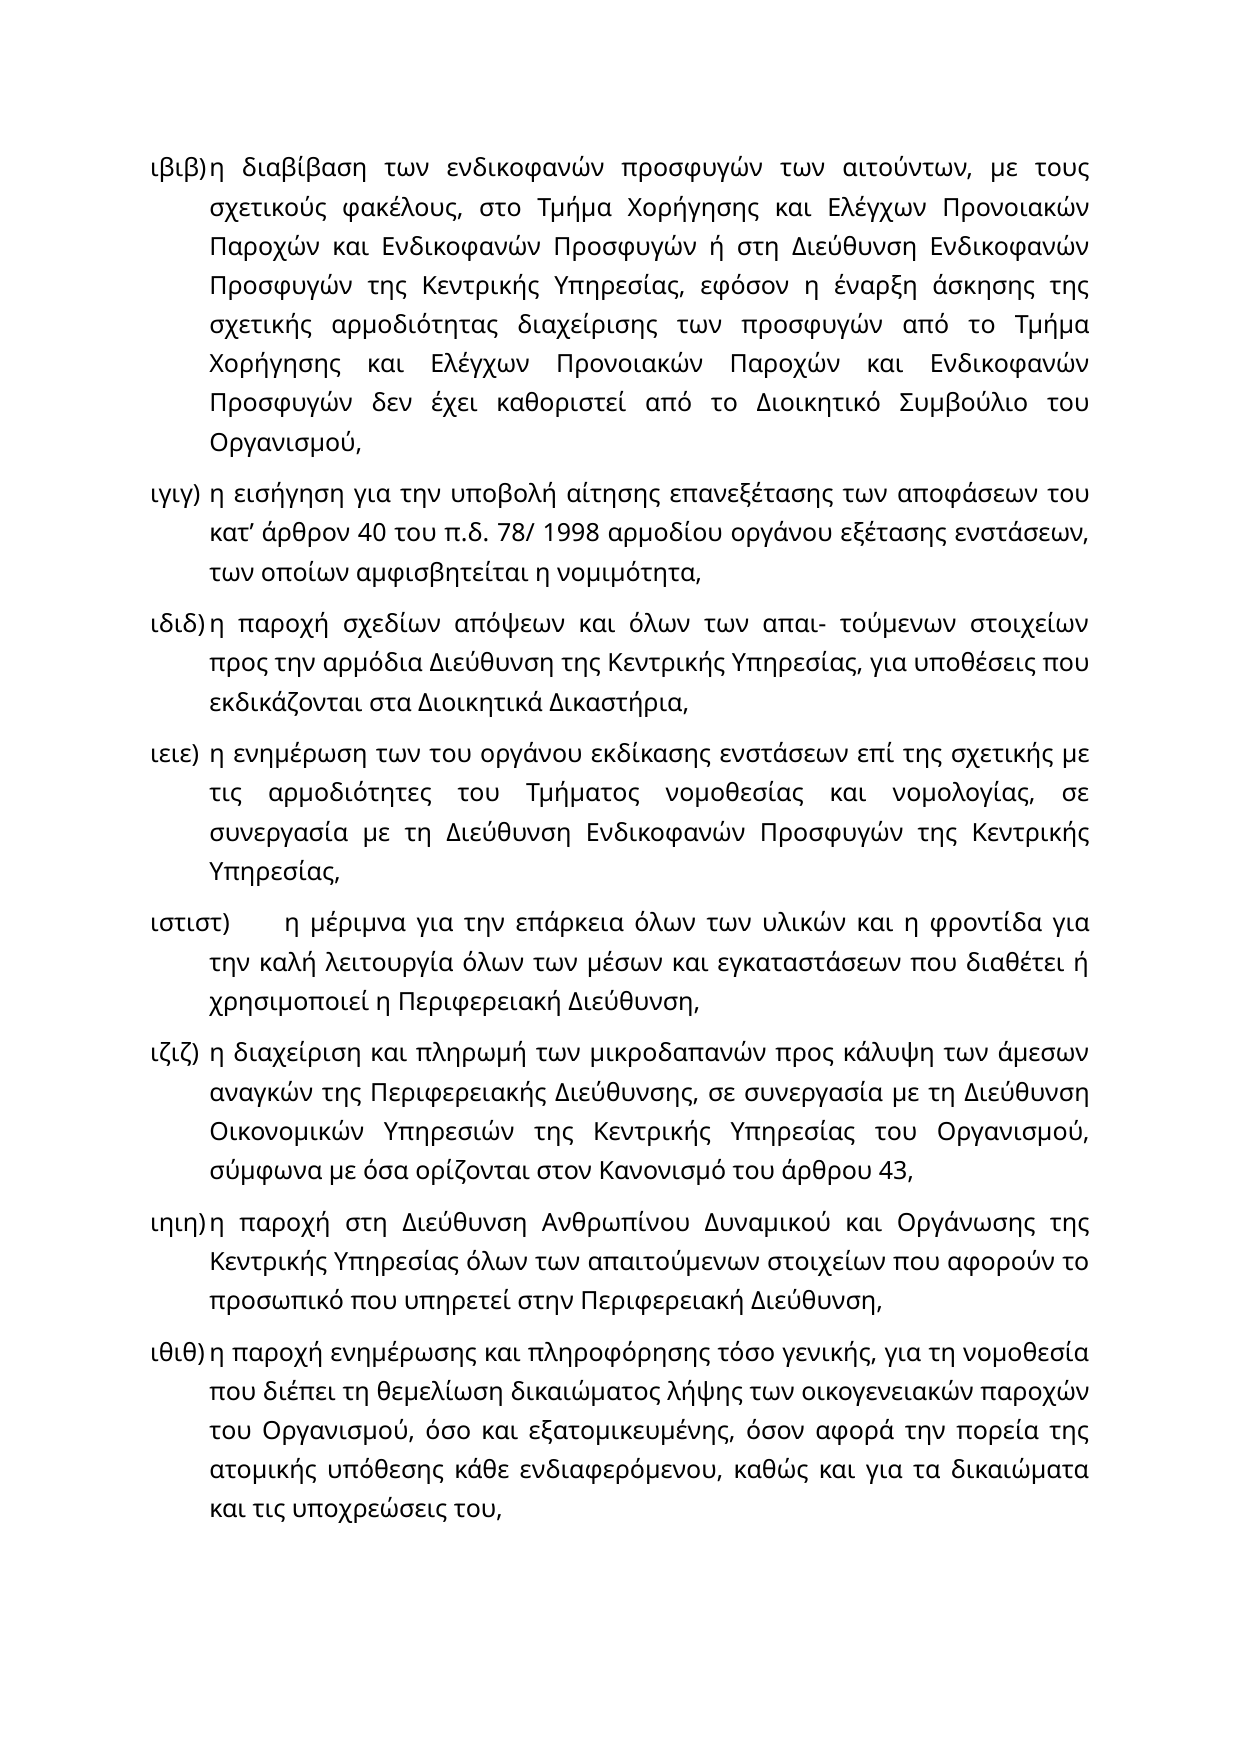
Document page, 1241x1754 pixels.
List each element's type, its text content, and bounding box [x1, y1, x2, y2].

list ιηιη) η παροχή στη Διεύθυνση Ανθρωπίνου Δυναμικού και Οργάνωσης της Κεντρικής Υπηρεσίας όλων των απαιτούμενων στοιχείων που αφορούν το προσωπικό που υπηρετεί στην Περιφερειακή Διεύθυνση, [150, 1204, 1090, 1317]
list ιειε) η ενημέρωση των του οργάνου εκδίκασης ενστάσεων επί της σχετικής με τις αρμοδιότητες του Τμήματος νομοθεσίας και νομολογίας, σε συνεργασία με τη Διεύθυνση Ενδικοφανών Προσφυγών της Κεντρικής Υπηρεσίας, [150, 736, 1090, 887]
list ιδιδ) η παροχή σχεδίων απόψεων και όλων των απαι- τούμενων στοιχείων προς την αρμόδια Διεύθυνση της Κεντρικής Υπηρεσίας, για υποθέσεις που εκδικάζονται στα Διοικητικά Δικαστήρια, [150, 606, 1090, 718]
list ιζιζ) η διαχείριση και πληρωμή των μικροδαπανών προς κάλυψη των άμεσων αναγκών της Περιφερειακής Διεύθυνσης, σε συνεργασία με τη Διεύθυνση Οικονομικών Υπηρεσιών της Κεντρικής Υπηρεσίας του Οργανισμού, σύμφωνα με όσα ορίζονται στον Κανονισμό του άρθρου 43, [150, 1035, 1090, 1187]
list ιγιγ) η εισήγηση για την υποβολή αίτησης επανεξέτασης των αποφάσεων του κατ’ άρθρον 40 του π.δ. 78/ 1998 αρμοδίου οργάνου εξέτασης ενστάσεων, των οποίων αμφισβητείται η νομιμότητα, [150, 476, 1090, 588]
list ιθιθ) η παροχή ενημέρωσης και πληροφόρησης τόσο γενικής, για τη νομοθεσία που διέπει τη θεμελίωση δικαιώματος λήψης των οικογενειακών παροχών του Οργανισμού, όσο και εξατομικευμένης, όσον αφορά την πορεία της ατομικής υπόθεσης κάθε ενδιαφερόμενου, καθώς και για τα δικαιώματα και τις υποχρεώσεις του, [150, 1334, 1090, 1525]
list ιβιβ) η διαβίβαση των ενδικοφανών προσφυγών των αιτούντων, με τους σχετικούς φακέλους, στο Τμήμα Χορήγησης και Ελέγχων Προνοιακών Παροχών και Ενδικοφανών Προσφυγών ή στη Διεύθυνση Ενδικοφανών Προσφυγών της Κεντρικής Υπηρεσίας, εφόσον η έναρξη άσκησης της σχετικής αρμοδιότητας διαχείρισης των προσφυγών από το Τμήμα Χορήγησης και Ελέγχων Προνοιακών Παροχών και Ενδικοφανών Προσφυγών δεν έχει καθοριστεί από το Διοικητικό Συμβούλιο του Οργανισμού, [150, 150, 1090, 458]
list ιστιστ) η μέριμνα για την επάρκεια όλων των υλικών και η φροντίδα για την καλή λειτουργία όλων των μέσων και εγκαταστάσεων που διαθέτει ή χρησιμοποιεί η Περιφερειακή Διεύθυνση, [150, 905, 1090, 1017]
